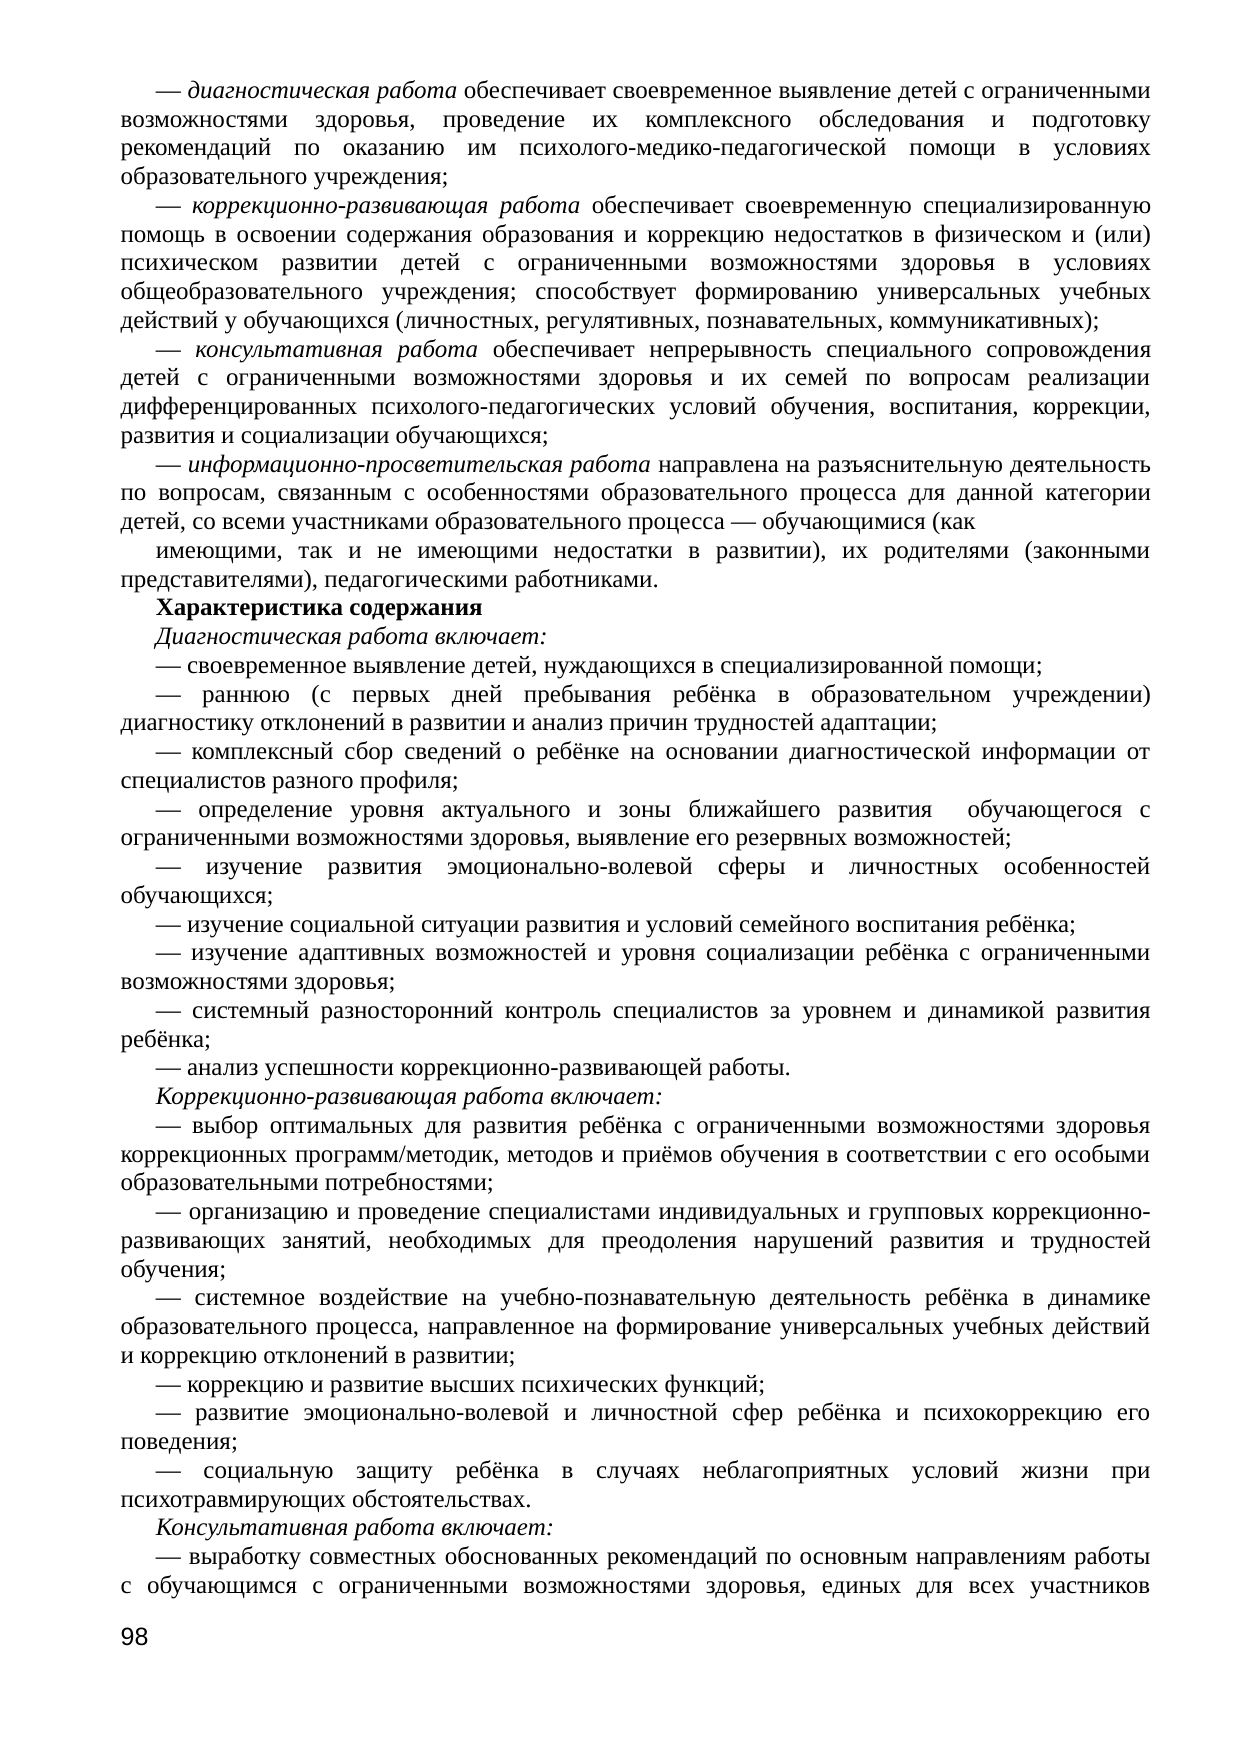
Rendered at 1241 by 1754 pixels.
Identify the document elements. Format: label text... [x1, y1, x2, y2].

text Характеристика содержания [120, 592, 1152, 621]
text — анализ успешности коррекционно-развивающей работы. [120, 1052, 1152, 1081]
text — коррекционно-развивающая работа обеспечивает своевременную специализированную помощь в освоении содержания образования и коррекцию недостатков в физическом и (или) психическом развитии детей с ограниченными возможностями здоровья в условиях общеобразовательного учреждения; способствует формированию универсальных учебных действий у обучающихся (личностных, регулятивных, познавательных, коммуникативных); [120, 190, 1152, 334]
text Диагностическая работа включает: [120, 621, 1152, 650]
text — изучение адаптивных возможностей и уровня социализации ребёнка с ограниченными возможностями здоровья; [120, 937, 1152, 995]
text — консультативная работа обеспечивает непрерывность специального сопровождения детей с ограниченными возможностями здоровья и их семей по вопросам реализации дифференцированных психолого-педагогических условий обучения, воспитания, коррекции, развития и социализации обучающихся; [120, 334, 1152, 449]
text — коррекцию и развитие высших психических функций; [120, 1369, 1152, 1397]
text — выбор оптимальных для развития ребёнка с ограниченными возможностями здоровья коррекционных программ/методик, методов и приёмов обучения в соответствии с его особыми образовательными потребностями; [120, 1110, 1152, 1196]
text имеющими, так и не имеющими недостатки в развитии), их родителями (законными представителями), педагогическими работниками. [120, 535, 1152, 592]
text — своевременное выявление детей, нуждающихся в специализированной помощи; [120, 650, 1152, 679]
text — определение уровня актуального и зоны ближайшего развития обучающегося с ограниченными возможностями здоровья, выявление его резервных возможностей; [120, 794, 1152, 851]
text — изучение развития эмоционально-волевой сферы и личностных особенностей обучающихся; [120, 851, 1152, 909]
text — раннюю (с первых дней пребывания ребёнка в образовательном учреждении) диагностику отклонений в развитии и анализ причин трудностей адаптации; [120, 679, 1152, 736]
text — комплексный сбор сведений о ребёнке на основании диагностической информации от специалистов разного профиля; [120, 736, 1152, 794]
text — организацию и проведение специалистами индивидуальных и групповых коррекционно-развивающих занятий, необходимых для преодоления нарушений развития и трудностей обучения; [120, 1196, 1152, 1282]
text — информационно-просветительская работа направлена на разъяснительную деятельность по вопросам, связанным с особенностями образовательного процесса для данной категории детей, со всеми участниками образовательного процесса — обучающимися (как [120, 449, 1152, 535]
text — выработку совместных обоснованных рекомендаций по основным направлениям работы с обучающимся с ограниченными возможностями здоровья, единых для всех участников [120, 1541, 1152, 1599]
text — диагностическая работа обеспечивает своевременное выявление детей с ограниченными возможностями здоровья, проведение их комплексного обследования и подготовку рекомендаций по оказанию им психолого-медико-педагогической помощи в условиях образовательного учреждения; [120, 75, 1152, 190]
text — системное воздействие на учебно-познавательную деятельность ребёнка в динамике образовательного процесса, направленное на формирование универсальных учебных действий и коррекцию отклонений в развитии; [120, 1282, 1152, 1369]
text — системный разносторонний контроль специалистов за уровнем и динамикой развития ребёнка; [120, 995, 1152, 1052]
text — развитие эмоционально-волевой и личностной сфер ребёнка и психокоррекцию его поведения; [120, 1397, 1152, 1455]
text Коррекционно-развивающая работа включает: [120, 1081, 1152, 1110]
text — социальную защиту ребёнка в случаях неблагоприятных условий жизни при психотравмирующих обстоятельствах. [120, 1455, 1152, 1512]
text — изучение социальной ситуации развития и условий семейного воспитания ребёнка; [120, 909, 1152, 937]
text Консультативная работа включает: [120, 1512, 1152, 1541]
